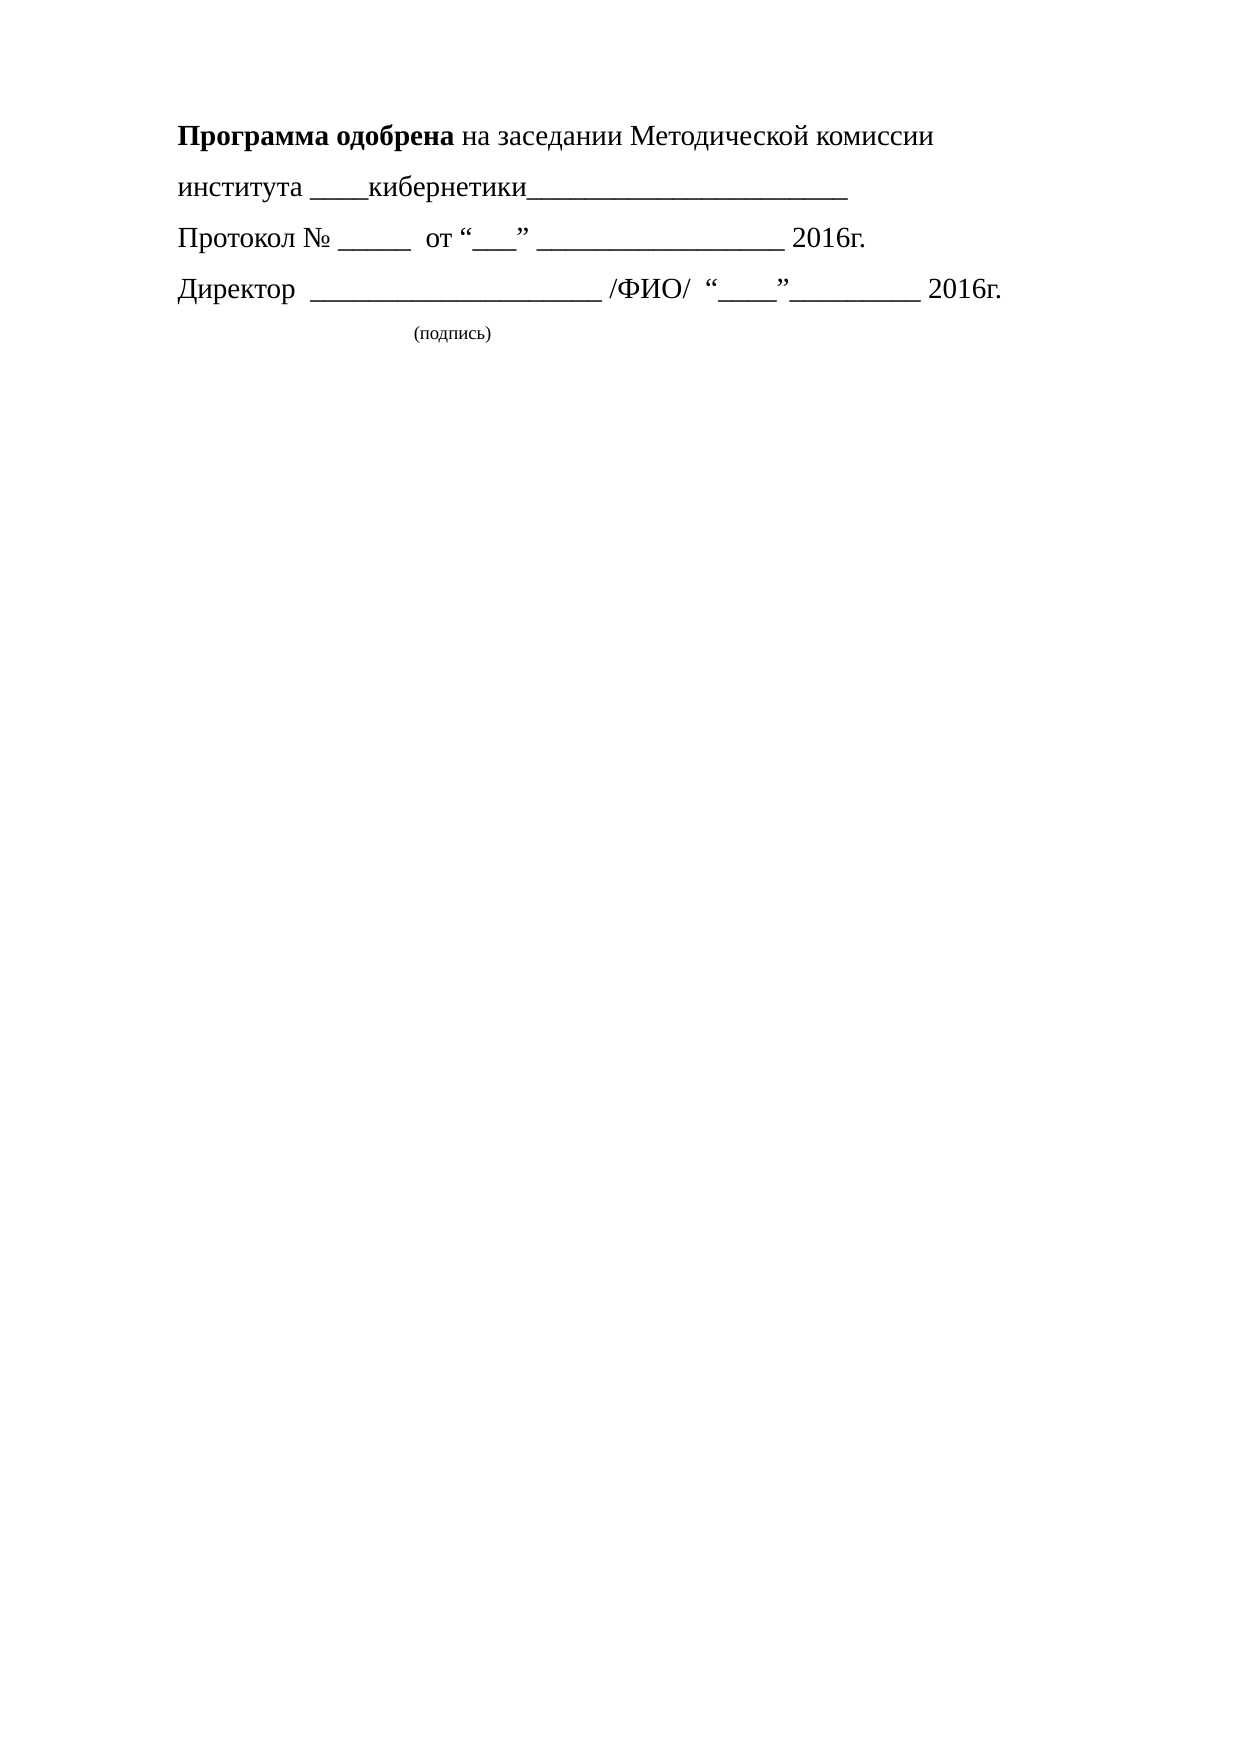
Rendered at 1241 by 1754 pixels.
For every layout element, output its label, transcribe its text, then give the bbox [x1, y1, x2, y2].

text Программа одобрена на заседании Методической комиссии [177, 118, 1152, 152]
text института ____кибернетики______________________ [177, 169, 1152, 203]
text Протокол № _____ от “___” _________________ 2016г. [177, 220, 1152, 254]
text (подпись) [177, 322, 1152, 344]
text Директор ____________________ /ФИО/ “____”_________ 2016г. [177, 271, 1152, 305]
